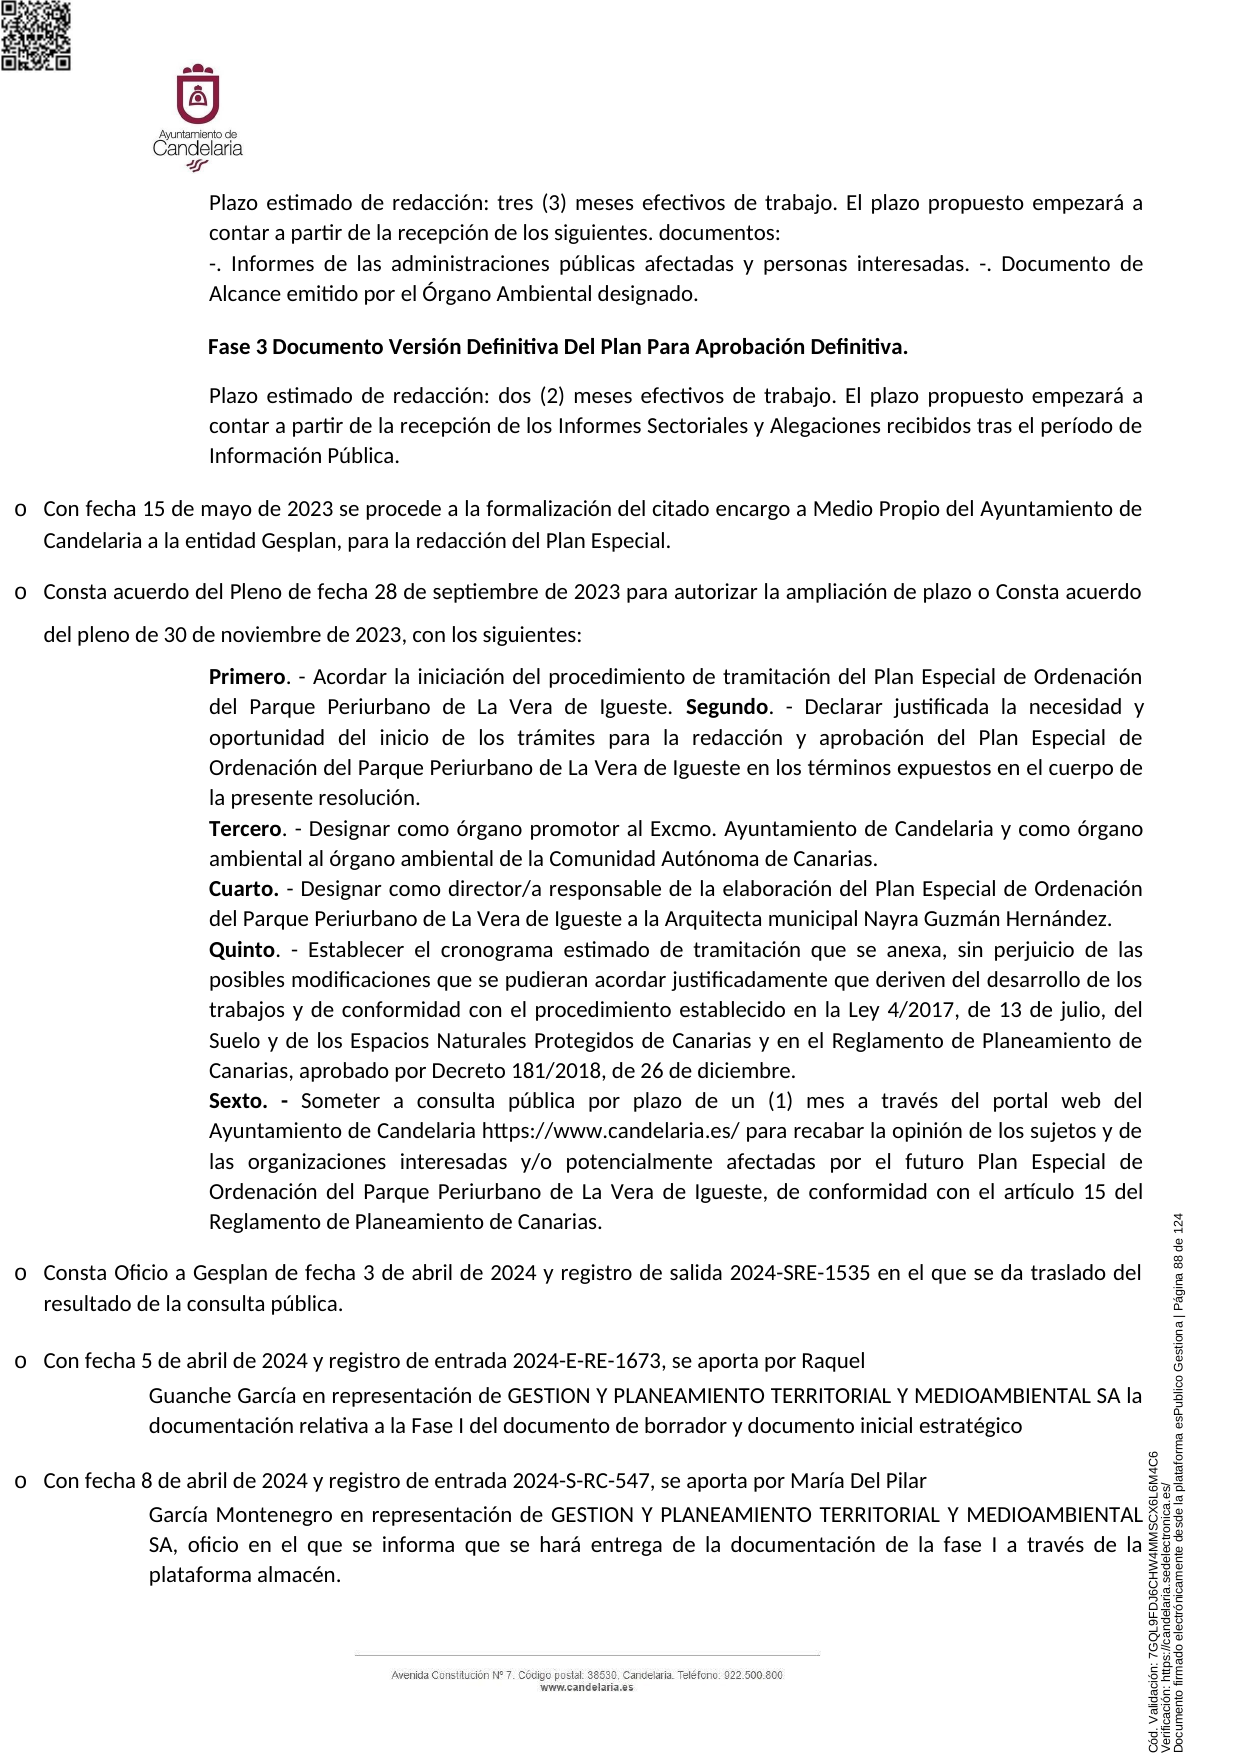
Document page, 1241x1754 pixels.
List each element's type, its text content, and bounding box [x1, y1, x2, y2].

list Con fecha 8 de abril de 2024 y registro de entrada 2024-S-RC-547, se aporta por María Del Pilar [14, 1466, 1145, 1495]
text García Montenegro en representación de GESTION Y PLANEAMIENTO TERRITORIAL Y MEDIOAMBIENTAL SA, oficio en el que se informa que se hará entrega de la documentación de la fase I a través de la plataforma almacén. [149, 1500, 1145, 1588]
text Plazo estimado de redacción: tres (3) meses efectivos de trabajo. El plazo propuesto empezará a contar a partir de la recepción de los siguientes. documentos: [209, 188, 1145, 247]
text Cuarto. - Designar como director/a responsable de la elaboración del Plan Especial de Ordenación del Parque Periurbano de La Vera de Igueste a la Arquitecta municipal Nayra Guzmán Hernández. [209, 874, 1145, 933]
text Sexto. - Someter a consulta pública por plazo de un (1) mes a través del portal web del Ayuntamiento de Candelaria https://www.candelaria.es/ para recabar la opinión de los sujetos y de las organizaciones interesadas y/o potencialmente afectadas por el futuro Plan Especial de Ordenación del Parque Periurbano de La Vera de Igueste, de conformidad con el artículo 15 del Reglamento de Planeamiento de Canarias. [209, 1086, 1145, 1235]
text Guanche García en representación de GESTION Y PLANEAMIENTO TERRITORIAL Y MEDIOAMBIENTAL SA la documentación relativa a la Fase I del documento de borrador y documento inicial estratégico [149, 1381, 1145, 1439]
list Consta acuerdo del Pleno de fecha 28 de septiembre de 2023 para autorizar la ampliación de plazo o Consta acuerdo del pleno de 30 de noviembre de 2023, con los siguientes: [14, 577, 1145, 648]
text Primero. - Acordar la iniciación del procedimiento de tramitación del Plan Especial de Ordenación del Parque Periurbano de La Vera de Igueste. Segundo. - Declarar justificada la necesidad y oportunidad del inicio de los trámites para la redacción y aprobación del Plan Especial de Ordenación del Parque Periurbano de La Vera de Igueste en los términos expuestos en el cuerpo de la presente resolución. [209, 662, 1145, 811]
list Con fecha 5 de abril de 2024 y registro de entrada 2024-E-RE-1673, se aporta por Raquel [14, 1346, 1145, 1376]
list Con fecha 15 de mayo de 2023 se procede a la formalización del citado encargo a Medio Propio del Ayuntamiento de Candelaria a la entidad Gesplan, para la redacción del Plan Especial. [14, 494, 1145, 554]
text Tercero. - Designar como órgano promotor al Excmo. Ayuntamiento de Candelaria y como órgano ambiental al órgano ambiental de la Comunidad Autónoma de Canarias. [209, 814, 1145, 872]
text Quinto. - Establecer el cronograma estimado de tramitación que se anexa, sin perjuicio de las posibles modificaciones que se pudieran acordar justificadamente que deriven del desarrollo de los trabajos y de conformidad con el procedimiento establecido en la Ley 4/2017, de 13 de julio, del Suelo y de los Espacios Naturales Protegidos de Canarias y en el Reglamento de Planeamiento de Canarias, aprobado por Decreto 181/2018, de 26 de diciembre. [209, 935, 1145, 1084]
text Fase 3 Documento Versión Definitiva Del Plan Para Aprobación Definitiva. [208, 332, 1145, 360]
text -. Informes de las administraciones públicas afectadas y personas interesadas. -. Documento de Alcance emitido por el Órgano Ambiental designado. [209, 249, 1145, 307]
text Plazo estimado de redacción: dos (2) meses efectivos de trabajo. El plazo propuesto empezará a contar a partir de la recepción de los Informes Sectoriales y Alegaciones recibidos tras el período de Información Pública. [209, 381, 1145, 470]
list Consta Oficio a Gesplan de fecha 3 de abril de 2024 y registro de salida 2024-SRE-1535 en el que se da traslado del resultado de la consulta pública. [14, 1258, 1145, 1317]
